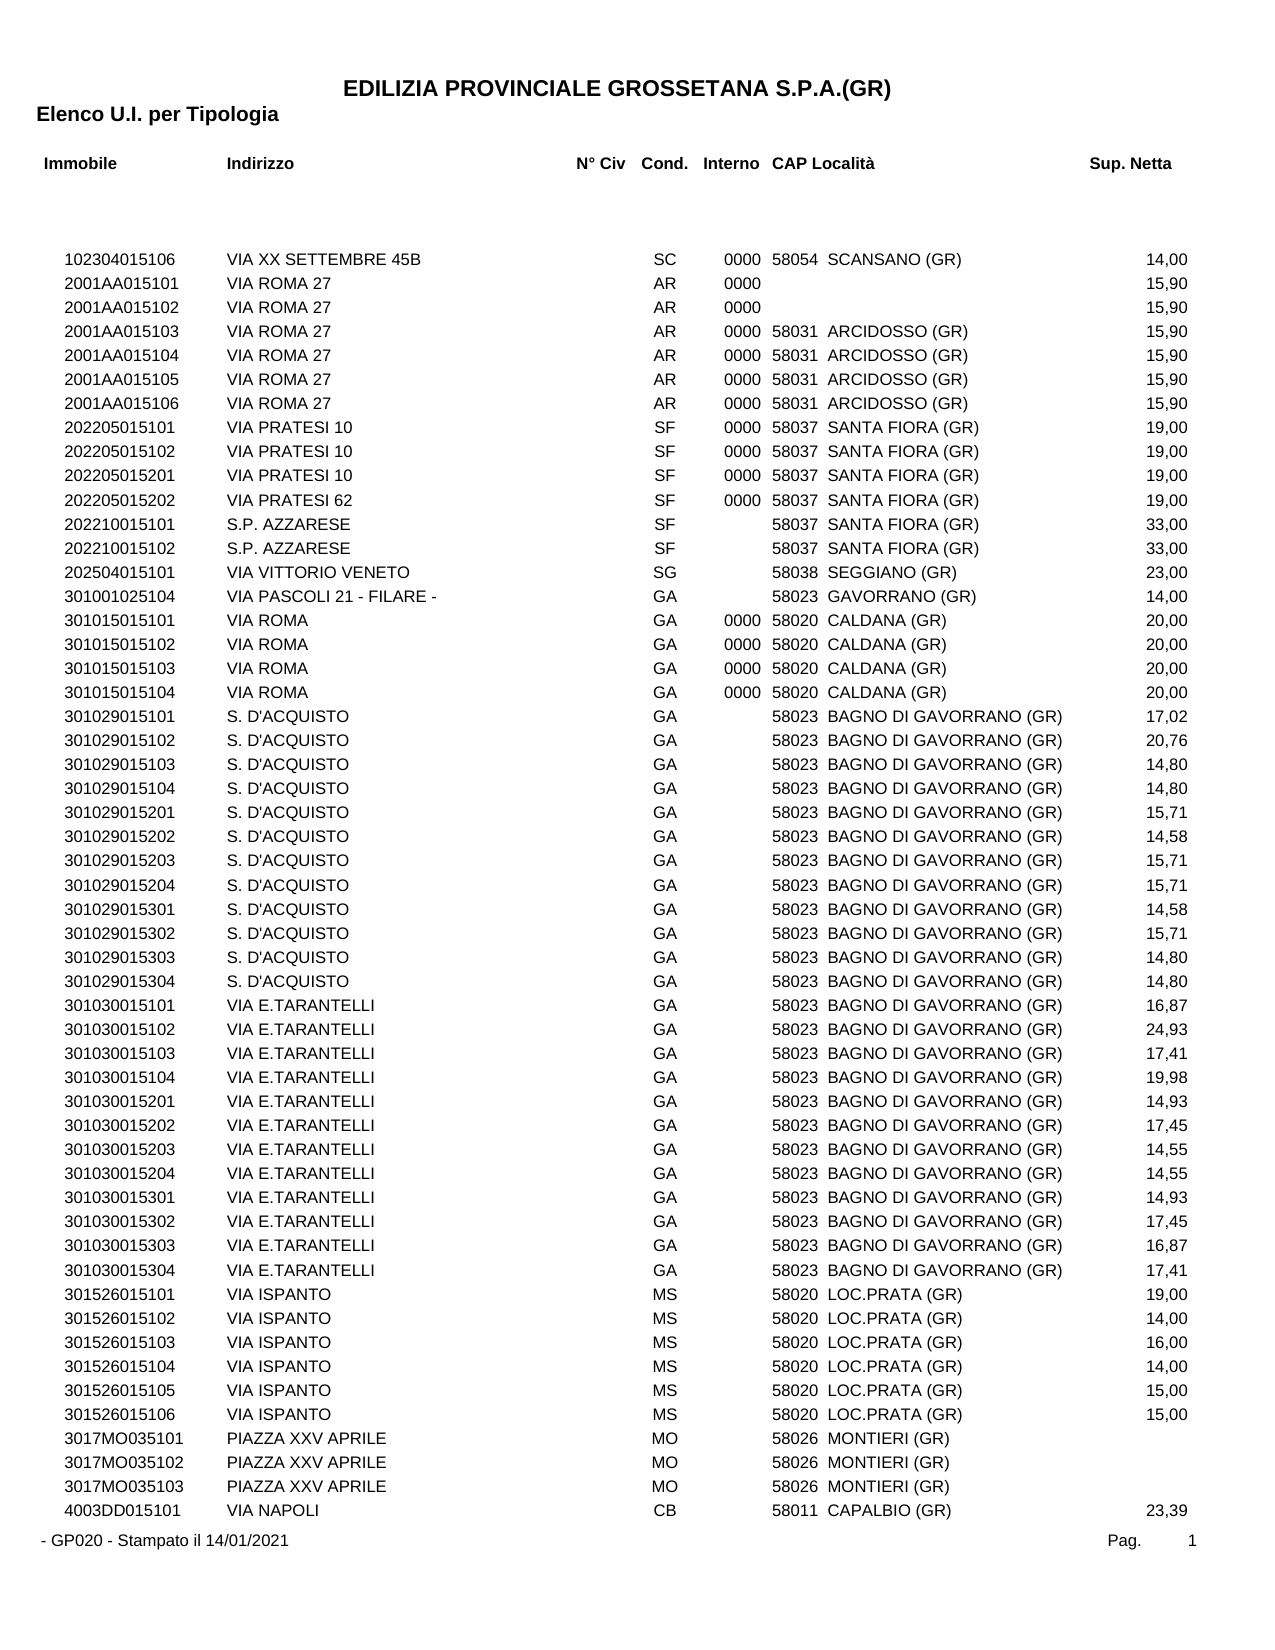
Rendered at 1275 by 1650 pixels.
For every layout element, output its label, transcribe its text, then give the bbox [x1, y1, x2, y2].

text 301030015201 VIA E.TARANTELLI GA 58023 BAGNO DI GAVORRANO (GR) 14,93 [25, 1088, 1250, 1112]
text 301030015304 VIA E.TARANTELLI GA 58023 BAGNO DI GAVORRANO (GR) 17,41 [25, 1256, 1250, 1281]
text 202205015201 VIA PRATESI 10 SF 0000 58037 SANTA FIORA (GR) 19,00 [25, 462, 1250, 486]
text 301526015106 VIA ISPANTO MS 58020 LOC.PRATA (GR) 15,00 [25, 1401, 1250, 1425]
text 301001025104 VIA PASCOLI 21 - FILARE - GA 58023 GAVORRANO (GR) 14,00 [25, 583, 1250, 607]
text 202205015202 VIA PRATESI 62 SF 0000 58037 SANTA FIORA (GR) 19,00 [25, 486, 1250, 511]
text 102304015106 VIA XX SETTEMBRE 45B SC 0000 58054 SCANSANO (GR) 14,00 [25, 246, 1250, 270]
text 301030015302 VIA E.TARANTELLI GA 58023 BAGNO DI GAVORRANO (GR) 17,45 [25, 1208, 1250, 1232]
text 301526015104 VIA ISPANTO MS 58020 LOC.PRATA (GR) 14,00 [25, 1353, 1250, 1377]
text 301029015203 S. D'ACQUISTO GA 58023 BAGNO DI GAVORRANO (GR) 15,71 [25, 847, 1250, 871]
text 301015015103 VIA ROMA GA 0000 58020 CALDANA (GR) 20,00 [25, 655, 1250, 679]
text 301029015103 S. D'ACQUISTO GA 58023 BAGNO DI GAVORRANO (GR) 14,80 [25, 751, 1250, 775]
text 301029015104 S. D'ACQUISTO GA 58023 BAGNO DI GAVORRANO (GR) 14,80 [25, 775, 1250, 799]
text 301030015103 VIA E.TARANTELLI GA 58023 BAGNO DI GAVORRANO (GR) 17,41 [25, 1040, 1250, 1064]
text 301029015304 S. D'ACQUISTO GA 58023 BAGNO DI GAVORRANO (GR) 14,80 [25, 968, 1250, 992]
text 301030015204 VIA E.TARANTELLI GA 58023 BAGNO DI GAVORRANO (GR) 14,55 [25, 1160, 1250, 1184]
text 2001AA015103 VIA ROMA 27 AR 0000 58031 ARCIDOSSO (GR) 15,90 [25, 318, 1250, 342]
text 301015015102 VIA ROMA GA 0000 58020 CALDANA (GR) 20,00 [25, 631, 1250, 655]
text 301029015101 S. D'ACQUISTO GA 58023 BAGNO DI GAVORRANO (GR) 17,02 [25, 703, 1250, 727]
text 2001AA015104 VIA ROMA 27 AR 0000 58031 ARCIDOSSO (GR) 15,90 [25, 342, 1250, 366]
text 301029015202 S. D'ACQUISTO GA 58023 BAGNO DI GAVORRANO (GR) 14,58 [25, 823, 1250, 847]
text 301526015102 VIA ISPANTO MS 58020 LOC.PRATA (GR) 14,00 [25, 1304, 1250, 1329]
text 301030015203 VIA E.TARANTELLI GA 58023 BAGNO DI GAVORRANO (GR) 14,55 [25, 1136, 1250, 1160]
text 3017MO035101 PIAZZA XXV APRILE MO 58026 MONTIERI (GR) [25, 1425, 1250, 1449]
text 301029015301 S. D'ACQUISTO GA 58023 BAGNO DI GAVORRANO (GR) 14,58 [25, 896, 1250, 919]
text 3017MO035102 PIAZZA XXV APRILE MO 58026 MONTIERI (GR) [25, 1449, 1250, 1473]
text 301526015103 VIA ISPANTO MS 58020 LOC.PRATA (GR) 16,00 [25, 1329, 1250, 1353]
text 301030015303 VIA E.TARANTELLI GA 58023 BAGNO DI GAVORRANO (GR) 16,87 [25, 1232, 1250, 1256]
text 301029015201 S. D'ACQUISTO GA 58023 BAGNO DI GAVORRANO (GR) 15,71 [25, 799, 1250, 823]
text 202205015101 VIA PRATESI 10 SF 0000 58037 SANTA FIORA (GR) 19,00 [25, 414, 1250, 438]
text 202210015101 S.P. AZZARESE SF 58037 SANTA FIORA (GR) 33,00 [25, 511, 1250, 534]
text 301030015101 VIA E.TARANTELLI GA 58023 BAGNO DI GAVORRANO (GR) 16,87 [25, 992, 1250, 1016]
text 2001AA015105 VIA ROMA 27 AR 0000 58031 ARCIDOSSO (GR) 15,90 [25, 366, 1250, 390]
text 4003DD015101 VIA NAPOLI CB 58011 CAPALBIO (GR) 23,39 [25, 1497, 1250, 1521]
text 301029015303 S. D'ACQUISTO GA 58023 BAGNO DI GAVORRANO (GR) 14,80 [25, 944, 1250, 968]
text 2001AA015106 VIA ROMA 27 AR 0000 58031 ARCIDOSSO (GR) 15,90 [25, 390, 1250, 414]
text 301526015101 VIA ISPANTO MS 58020 LOC.PRATA (GR) 19,00 [25, 1281, 1250, 1304]
text 2001AA015101 VIA ROMA 27 AR 0000 15,90 [25, 270, 1250, 294]
text 301015015104 VIA ROMA GA 0000 58020 CALDANA (GR) 20,00 [25, 679, 1250, 703]
text 301030015104 VIA E.TARANTELLI GA 58023 BAGNO DI GAVORRANO (GR) 19,98 [25, 1064, 1250, 1088]
text 301030015102 VIA E.TARANTELLI GA 58023 BAGNO DI GAVORRANO (GR) 24,93 [25, 1016, 1250, 1040]
text 301015015101 VIA ROMA GA 0000 58020 CALDANA (GR) 20,00 [25, 607, 1250, 631]
text 202210015102 S.P. AZZARESE SF 58037 SANTA FIORA (GR) 33,00 [25, 534, 1250, 559]
text 301030015202 VIA E.TARANTELLI GA 58023 BAGNO DI GAVORRANO (GR) 17,45 [25, 1112, 1250, 1136]
text 2001AA015102 VIA ROMA 27 AR 0000 15,90 [25, 294, 1250, 318]
text 3017MO035103 PIAZZA XXV APRILE MO 58026 MONTIERI (GR) [25, 1473, 1250, 1497]
text 301030015301 VIA E.TARANTELLI GA 58023 BAGNO DI GAVORRANO (GR) 14,93 [25, 1184, 1250, 1208]
text 202504015101 VIA VITTORIO VENETO SG 58038 SEGGIANO (GR) 23,00 [25, 559, 1250, 583]
text 301029015204 S. D'ACQUISTO GA 58023 BAGNO DI GAVORRANO (GR) 15,71 [25, 871, 1250, 896]
text 202205015102 VIA PRATESI 10 SF 0000 58037 SANTA FIORA (GR) 19,00 [25, 438, 1250, 462]
text 301526015105 VIA ISPANTO MS 58020 LOC.PRATA (GR) 15,00 [25, 1377, 1250, 1401]
text 301029015102 S. D'ACQUISTO GA 58023 BAGNO DI GAVORRANO (GR) 20,76 [25, 727, 1250, 751]
text 301029015302 S. D'ACQUISTO GA 58023 BAGNO DI GAVORRANO (GR) 15,71 [25, 919, 1250, 944]
